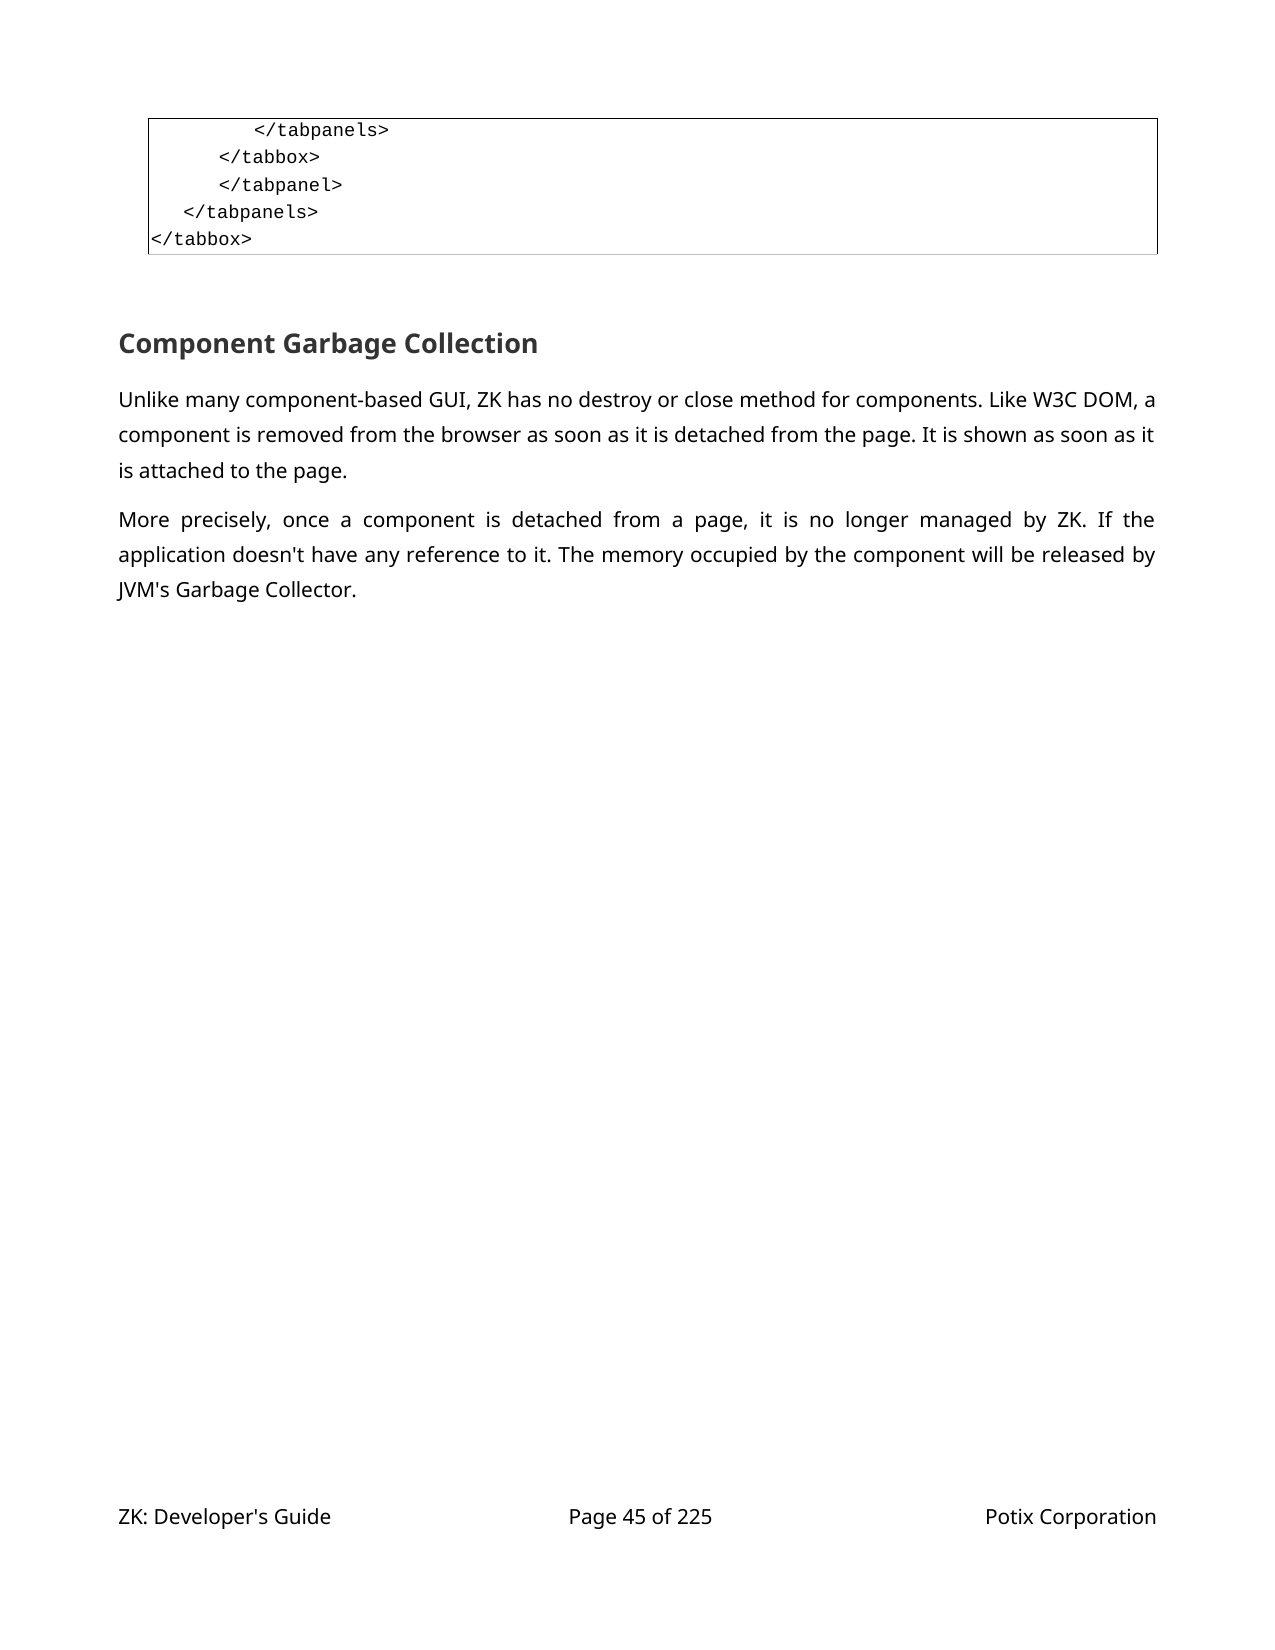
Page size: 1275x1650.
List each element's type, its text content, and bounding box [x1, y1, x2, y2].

text </tabpanel> [149, 172, 1157, 197]
text More precisely, once a component is detached from a page, it is no longer managed by ZK. If the application doesn't have any reference to it. The memory occupied by the component will be released by JVM's Garbage Collector. [118, 505, 1157, 603]
text </tabbox> [149, 145, 1157, 169]
text </tabpanels> [149, 200, 1157, 224]
text </tabpanels> [149, 119, 1157, 142]
text </tabbox> [149, 227, 1157, 254]
subtitle Component Garbage Collection [118, 325, 1157, 362]
text Unlike many component-based GUI, ZK has no destroy or close method for components. Like W3C DOM, a component is removed from the browser as soon as it is detached from the page. It is shown as soon as it is attached to the page. [118, 385, 1157, 484]
